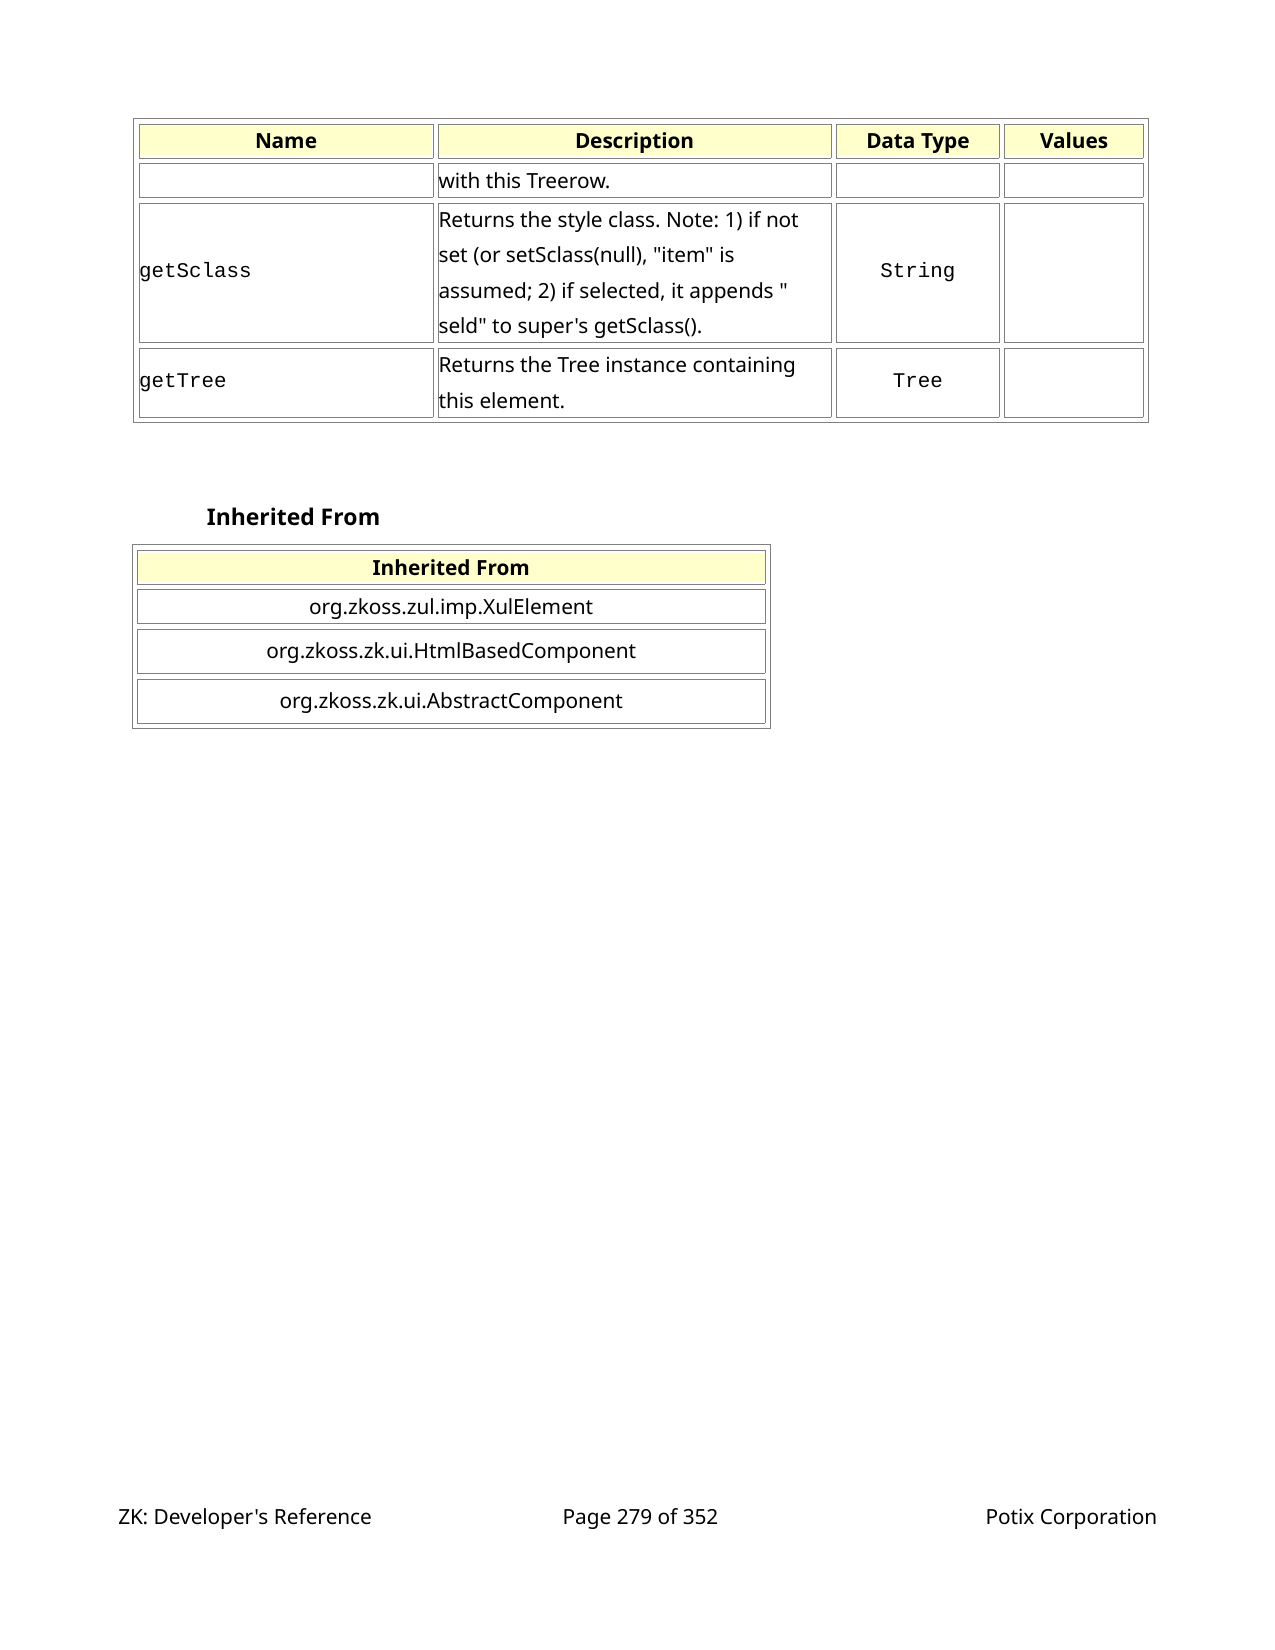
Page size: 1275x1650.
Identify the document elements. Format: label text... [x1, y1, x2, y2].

table_cell org.zkoss.zk.ui.AbstractComponent [134, 673, 768, 723]
table_cell Tree [834, 342, 1002, 417]
table_cell [1002, 158, 1146, 197]
table_cell with this Treerow. [435, 158, 833, 197]
table_cell Returns the style class. Note: 1) if not set (or setSclass(null), "item" is assumed; 2) if selected, it appends " seld" to super's getSclass(). [435, 197, 833, 342]
table_cell org.zkoss.zk.ui.HtmlBasedComponent [134, 623, 768, 673]
table_cell [136, 158, 435, 197]
table_cell [1002, 342, 1146, 417]
table_cell [1002, 197, 1146, 342]
table_header Values [1002, 119, 1146, 158]
table_cell [1005, 204, 1143, 342]
table_header Data Type [834, 119, 1002, 158]
table_cell [1005, 349, 1143, 417]
table_cell [1005, 164, 1143, 197]
table_header Name [136, 119, 435, 158]
table_cell getSclass [136, 197, 435, 342]
table_cell String [834, 197, 1002, 342]
table_cell [834, 158, 1002, 197]
table_header Description [435, 119, 833, 158]
table_cell org.zkoss.zul.imp.XulElement [134, 584, 768, 623]
subtitle Inherited From [207, 501, 1157, 532]
table_header Inherited From [134, 545, 768, 584]
table_cell Returns the Tree instance containing this element. [435, 342, 833, 417]
table_cell getTree [136, 342, 435, 417]
